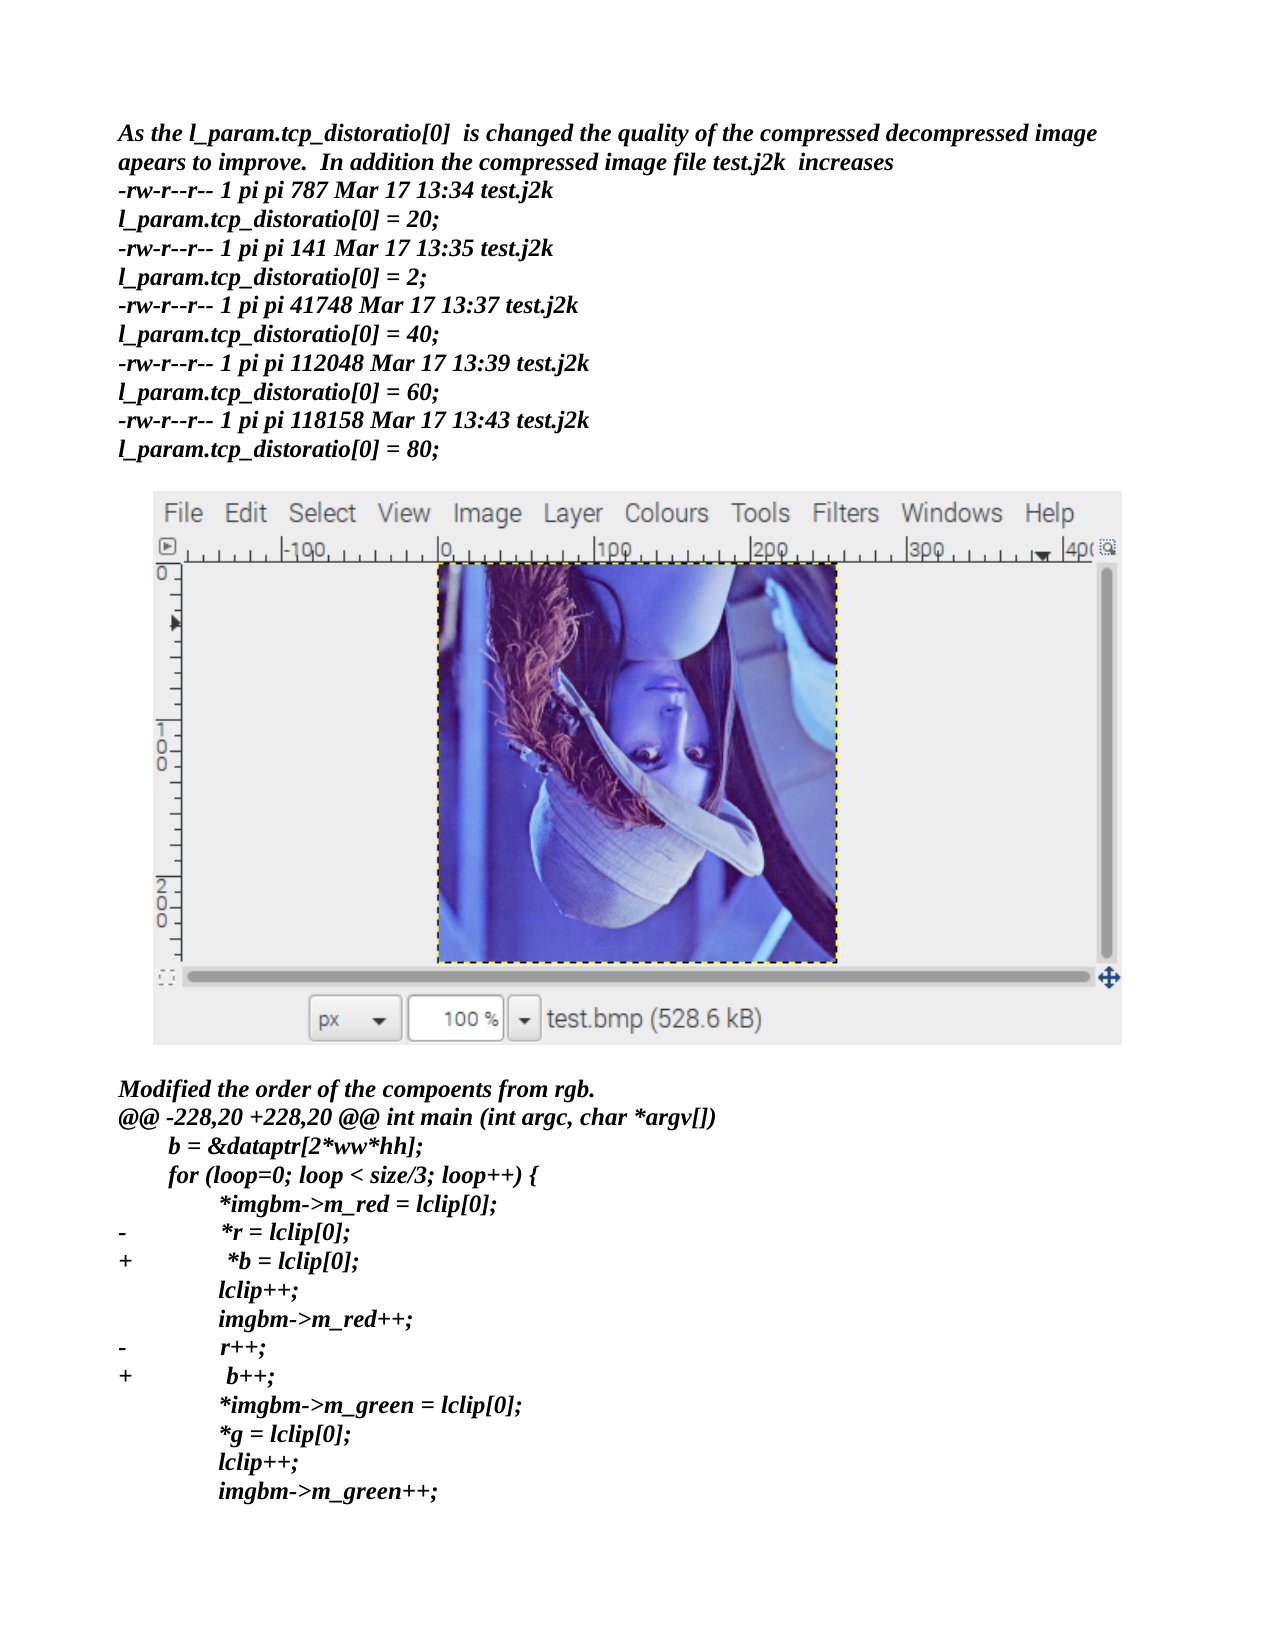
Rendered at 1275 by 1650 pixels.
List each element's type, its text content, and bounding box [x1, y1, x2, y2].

text lclip++; [118, 1275, 1157, 1304]
text l_param.tcp_distoratio[0] = 80; [118, 434, 1157, 463]
text Modified the order of the compoents from rgb. [118, 1074, 1157, 1102]
text - r++; [118, 1332, 1157, 1361]
text lclip++; [118, 1447, 1157, 1476]
text l_param.tcp_distoratio[0] = 60; [118, 377, 1157, 406]
text imgbm->m_red++; [118, 1304, 1157, 1332]
text - *r = lclip[0]; [118, 1217, 1157, 1246]
text imgbm->m_green++; [118, 1476, 1157, 1505]
text -rw-r--r-- 1 pi pi 41748 Mar 17 13:37 test.j2k [118, 291, 1157, 319]
text + *b = lclip[0]; [118, 1246, 1157, 1275]
text l_param.tcp_distoratio[0] = 20; [118, 204, 1157, 233]
text -rw-r--r-- 1 pi pi 118158 Mar 17 13:43 test.j2k [118, 406, 1157, 434]
text + b++; [118, 1361, 1157, 1390]
text *imgbm->m_red = lclip[0]; [118, 1189, 1157, 1217]
text b = &dataptr[2*ww*hh]; [118, 1131, 1157, 1160]
text l_param.tcp_distoratio[0] = 2; [118, 262, 1157, 291]
text @@ -228,20 +228,20 @@ int main (int argc, char *argv[]) [118, 1102, 1157, 1131]
text -rw-r--r-- 1 pi pi 787 Mar 17 13:34 test.j2k [118, 176, 1157, 204]
text As the l_param.tcp_distoratio[0] is changed the quality of the compressed decompressed image apears to improve. In addition the compressed image file test.j2k increases [118, 118, 1157, 176]
text -rw-r--r-- 1 pi pi 141 Mar 17 13:35 test.j2k [118, 233, 1157, 262]
text l_param.tcp_distoratio[0] = 40; [118, 319, 1157, 348]
text *g = lclip[0]; [118, 1419, 1157, 1447]
text -rw-r--r-- 1 pi pi 112048 Mar 17 13:39 test.j2k [118, 348, 1157, 377]
picture [153, 491, 1122, 1045]
text for (loop=0; loop < size/3; loop++) { [118, 1160, 1157, 1189]
text *imgbm->m_green = lclip[0]; [118, 1390, 1157, 1419]
